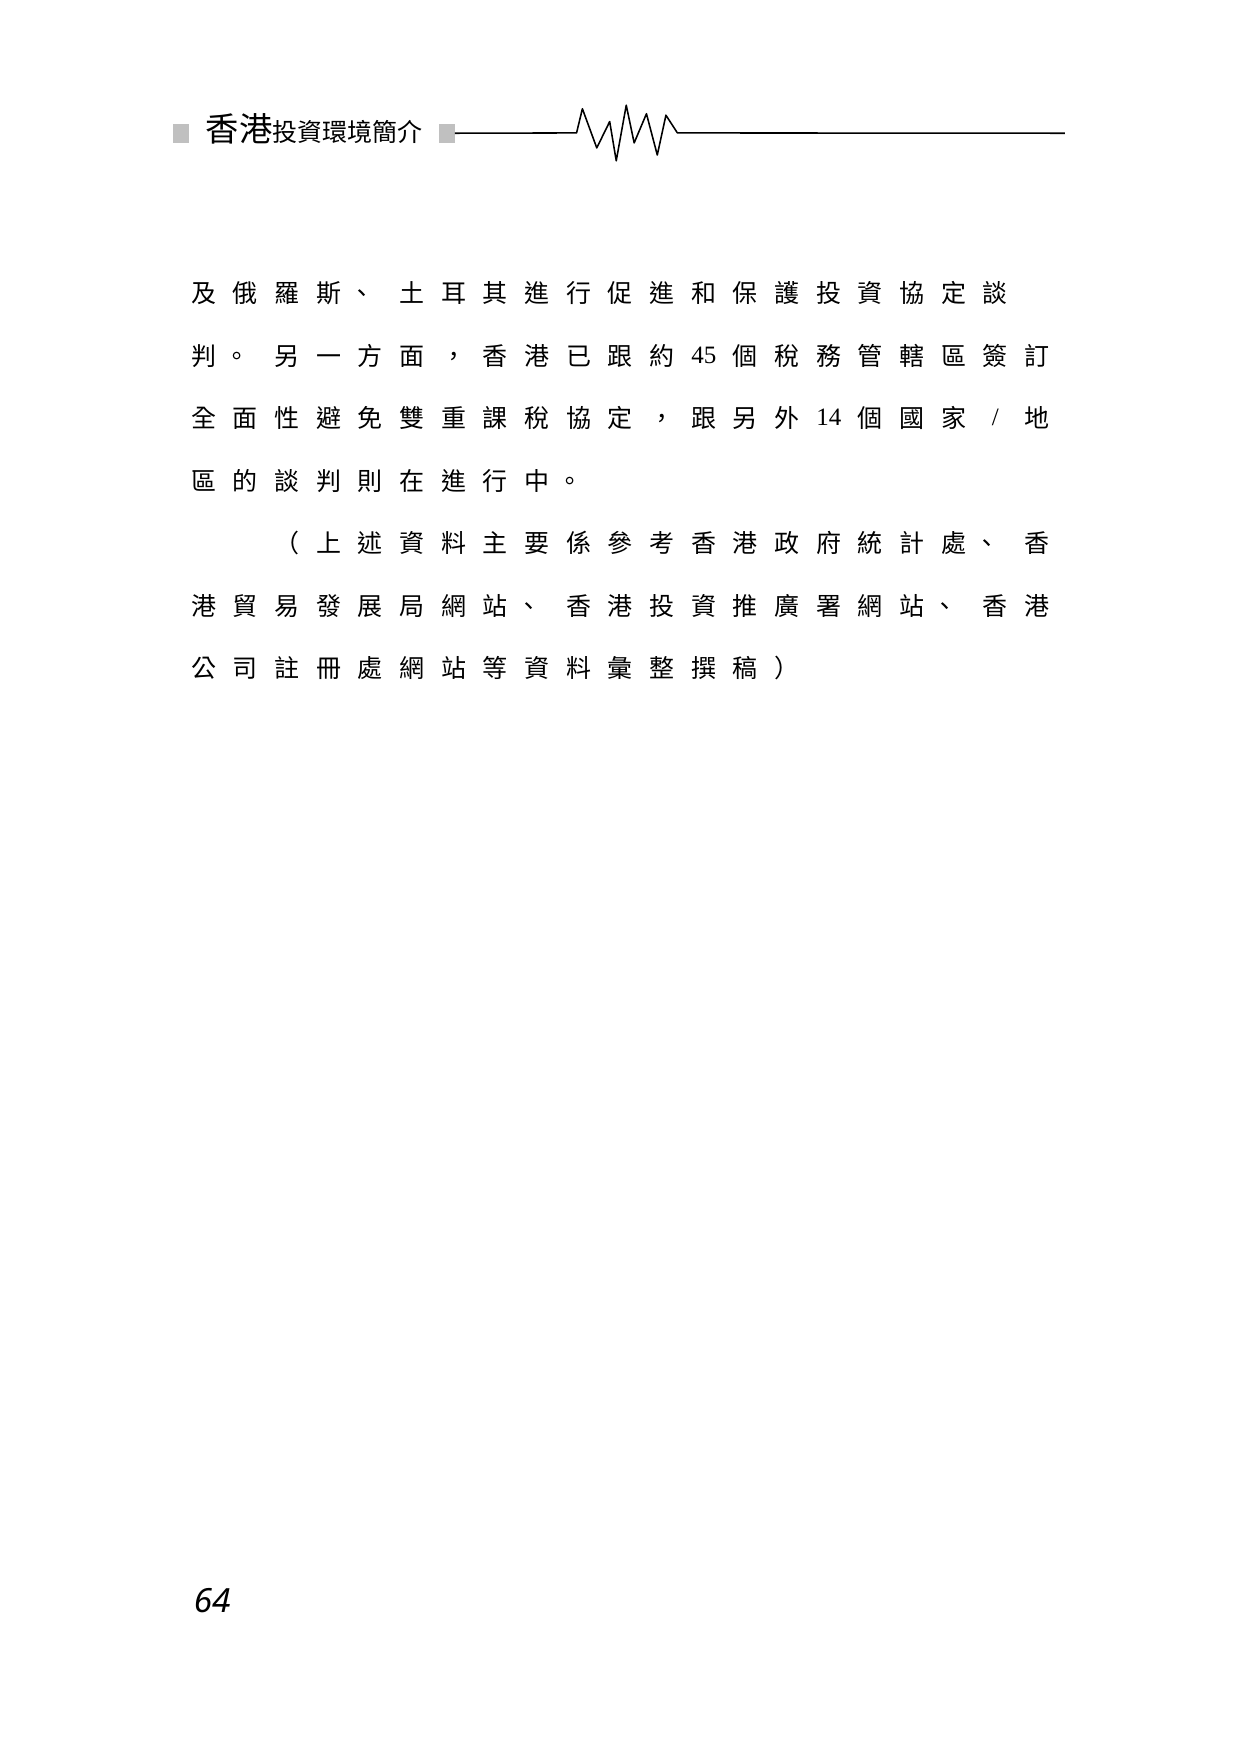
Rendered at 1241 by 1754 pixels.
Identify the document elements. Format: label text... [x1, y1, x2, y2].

text 及俄羅斯、土耳其進行促進和保護投資協定談判。另一方面，香港已跟約45個稅務管轄區簽訂全面性避免雙重課稅協定，跟另外14個國家/地區的談判則在進行中。 [183, 250, 1058, 500]
text （上述資料主要係參考香港政府統計處、香港貿易發展局網站、香港投資推廣署網站、香港公司註冊處網站等資料彙整撰稿） [183, 500, 1058, 688]
